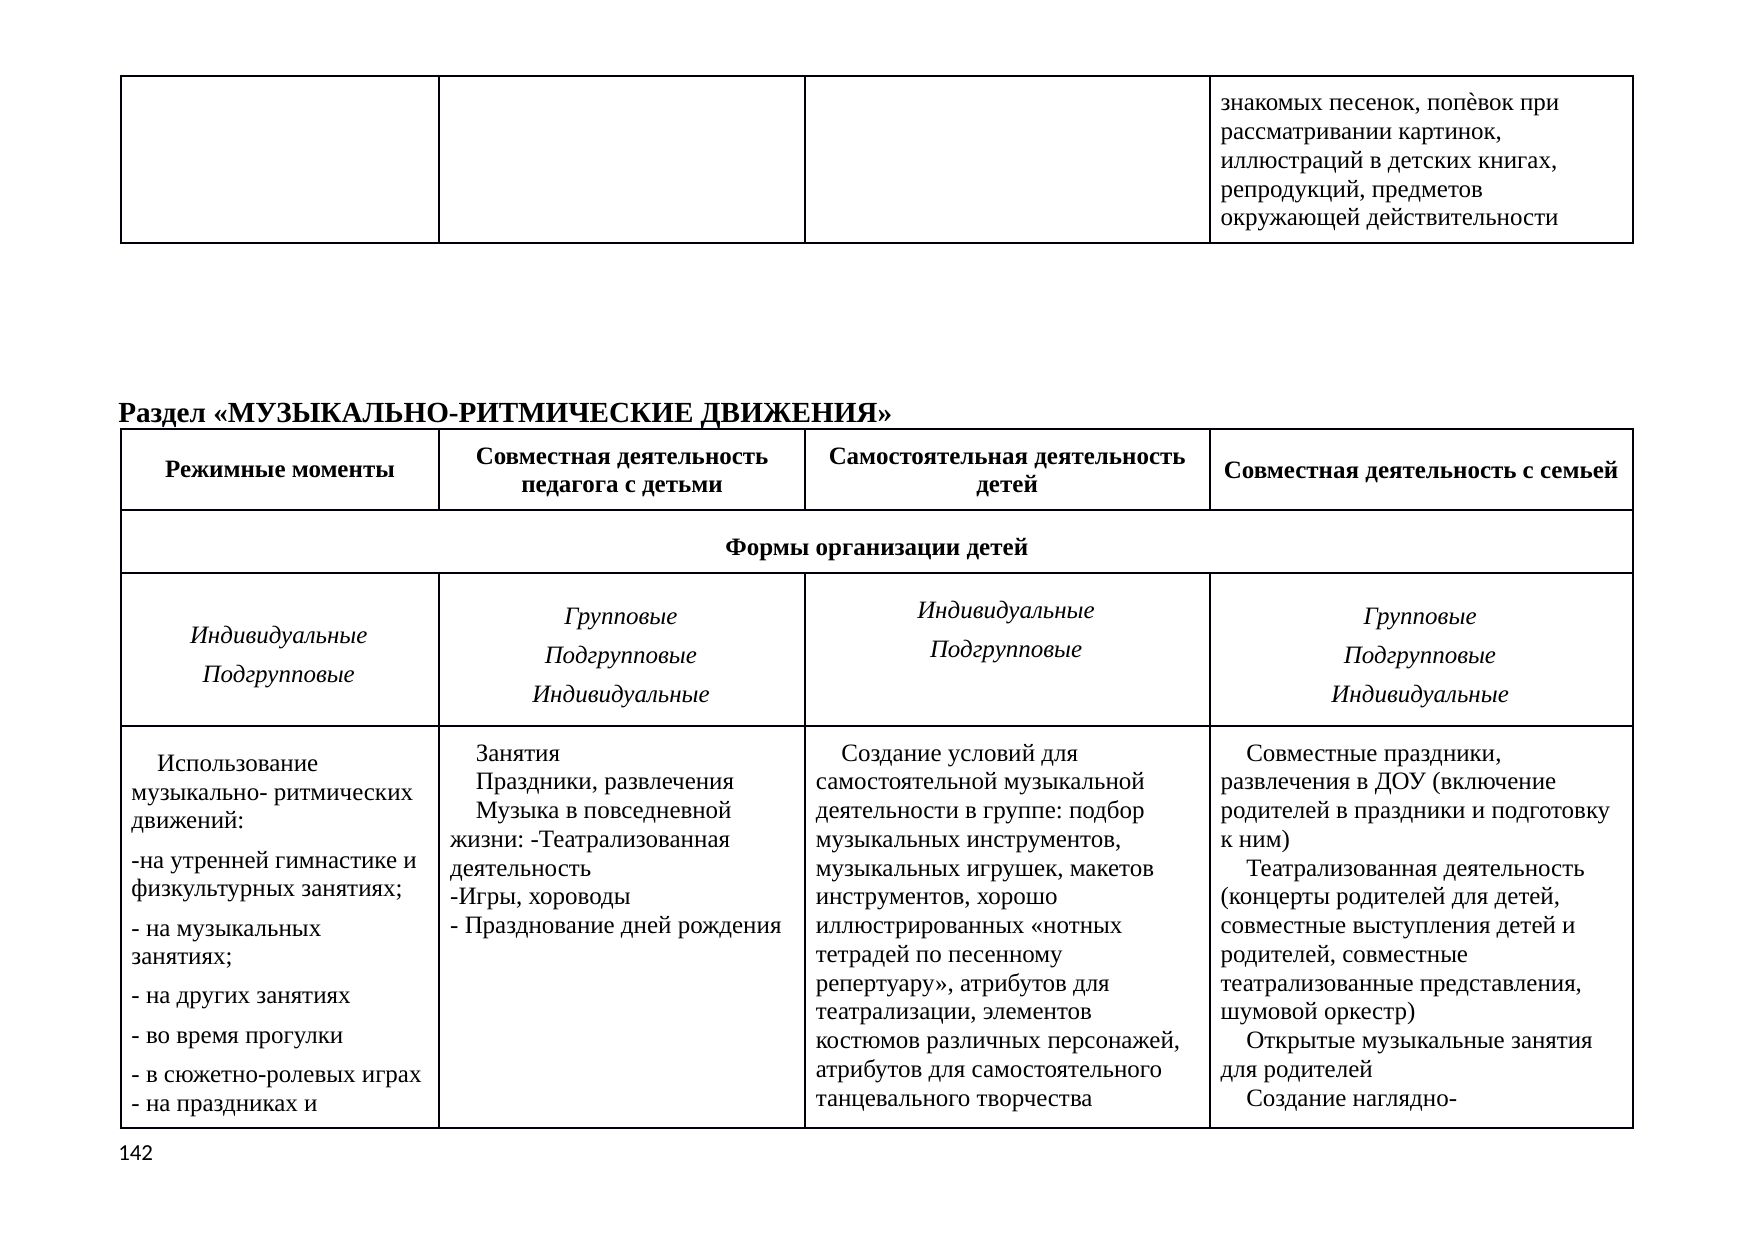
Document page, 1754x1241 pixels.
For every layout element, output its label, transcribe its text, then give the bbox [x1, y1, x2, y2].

table_cell Групповые Подгрупповые Индивидуальные [1211, 574, 1632, 725]
table_cell  Совместные праздники, развлечения в ДОУ (включение родителей в праздники и подготовку к ним)  Театрализованная деятельность (концерты родителей для детей, совместные выступления детей и родителей, совместные театрализованные представления, шумовой оркестр)  Открытые музыкальные занятия для родителей  Создание наглядно- [1211, 727, 1632, 1127]
table_header Совместная деятельность педагога с детьми [440, 430, 804, 509]
table_cell  Создание условий для самостоятельной музыкальной деятельности в группе: подбор музыкальных инструментов, музыкальных игрушек, макетов инструментов, хорошо иллюстрированных «нотных тетрадей по песенному репертуару», атрибутов для театрализации, элементов костюмов различных персонажей, атрибутов для самостоятельного танцевального творчества [806, 727, 1209, 1127]
table_header Режимные моменты [122, 430, 438, 509]
table_cell [440, 77, 804, 242]
table_cell [122, 77, 438, 242]
table_header Совместная деятельность с семьей [1211, 430, 1632, 509]
table_cell знакомых песенок, попѐвок при рассматривании картинок, иллюстраций в детских книгах, репродукций, предметов окружающей действительности [1211, 77, 1632, 242]
table_cell Групповые Подгрупповые Индивидуальные [440, 574, 804, 725]
table_cell  Использование музыкально- ритмических движений: -на утренней гимнастике и физкультурных занятиях; - на музыкальных занятиях; - на других занятиях - во время прогулки - в сюжетно-ролевых играх - на праздниках и [122, 727, 438, 1127]
text Раздел «МУЗЫКАЛЬНО-РИТМИЧЕСКИЕ ДВИЖЕНИЯ» [118, 395, 1636, 428]
table_cell Индивидуальные Подгрупповые [806, 574, 1209, 725]
table_cell Формы организации детей [122, 511, 1632, 572]
table_cell Индивидуальные Подгрупповые [122, 574, 438, 725]
table_header Самостоятельная деятельность детей [806, 430, 1209, 509]
table_cell [806, 77, 1209, 242]
table_cell  Занятия  Праздники, развлечения  Музыка в повседневной жизни: -Театрализованная деятельность -Игры, хороводы - Празднование дней рождения [440, 727, 804, 1127]
